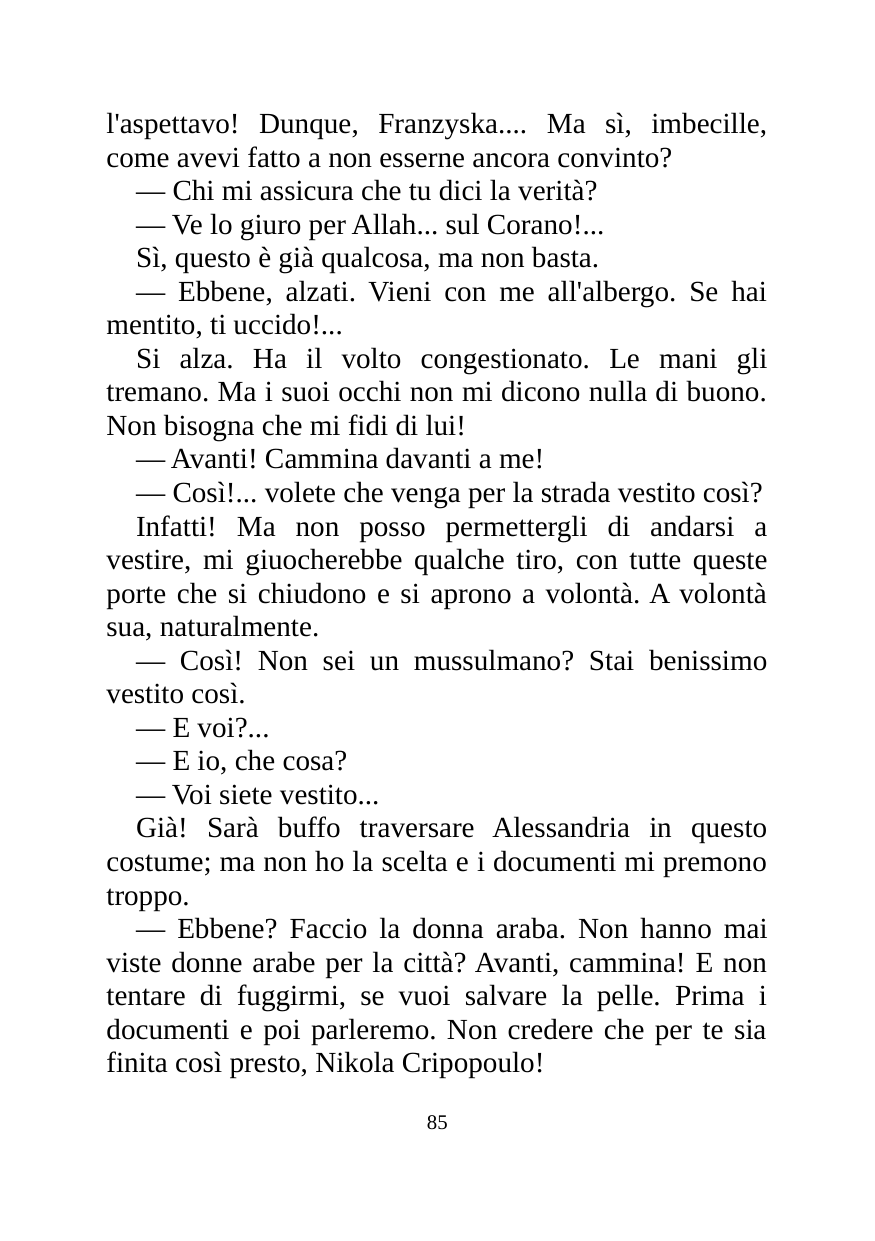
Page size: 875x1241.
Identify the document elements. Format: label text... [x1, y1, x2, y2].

text Si alza. Ha il volto congestionato. Le mani gli tremano. Ma i suoi occhi non mi dicono nulla di buono. Non bisogna che mi fidi di lui! [106, 341, 768, 442]
text — E io, che cosa? [106, 743, 768, 777]
text Già! Sarà buffo traversare Alessandria in questo costume; ma non ho la scelta e i documenti mi premono troppo. [106, 811, 768, 911]
text — E voi?... [106, 710, 768, 743]
text — Così!... volete che venga per la strada vestito così? [106, 475, 768, 509]
text — Chi mi assicura che tu dici la verità? [106, 173, 768, 207]
text — Ebbene? Faccio la donna araba. Non hanno mai viste donne arabe per la città? Avanti, cammina! E non tentare di fuggirmi, se vuoi salvare la pelle. Prima i documenti e poi parleremo. Non credere che per te sia finita così presto, Nikola Cripopoulo! [106, 911, 768, 1079]
text — Avanti! Cammina davanti a me! [106, 442, 768, 475]
text — Ve lo giuro per Allah... sul Corano!... [106, 207, 768, 240]
text Sì, questo è già qualcosa, ma non basta. [106, 240, 768, 274]
text — Ebbene, alzati. Vieni con me all'albergo. Se hai mentito, ti uccido!... [106, 274, 768, 341]
text Infatti! Ma non posso permettergli di andarsi a vestire, mi giuocherebbe qualche tiro, con tutte queste porte che si chiudono e si aprono a volontà. A volontà sua, naturalmente. [106, 509, 768, 643]
text — Così! Non sei un mussulmano? Stai benissimo vestito così. [106, 643, 768, 710]
text l'aspettavo! Dunque, Franzyska.... Ma sì, imbecille, come avevi fatto a non esserne ancora convinto? [106, 106, 768, 173]
text — Voi siete vestito... [106, 777, 768, 811]
